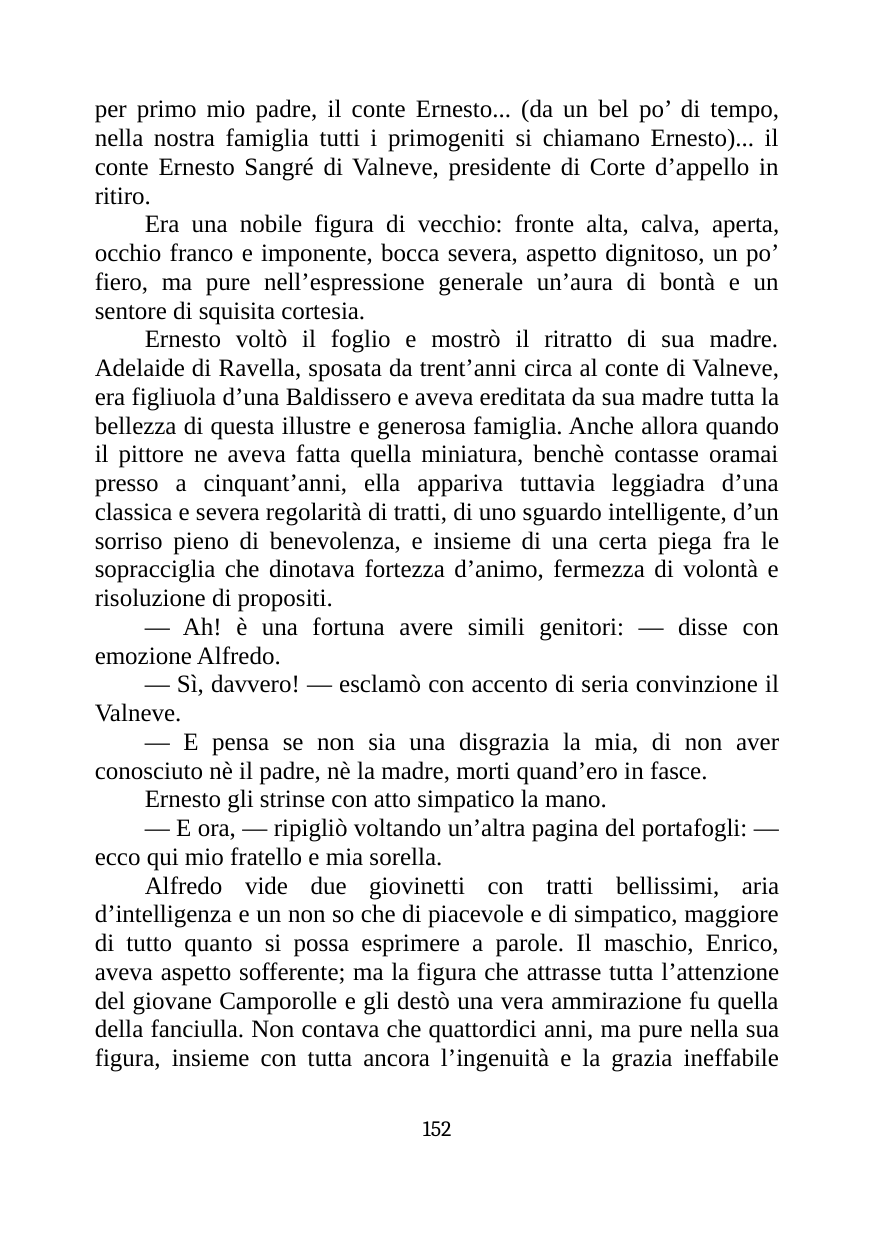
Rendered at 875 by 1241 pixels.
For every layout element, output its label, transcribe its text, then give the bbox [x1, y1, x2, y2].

text — E ora, — ripigliò voltando un’altra pagina del portafogli: — ecco qui mio fratello e mia sorella. [94, 813, 779, 871]
text Ernesto gli strinse con atto simpatico la mano. [94, 784, 779, 813]
text — Sì, davvero! — esclamò con accento di seria convinzione il Valneve. [94, 669, 779, 727]
text Era una nobile figura di vecchio: fronte alta, calva, aperta, occhio franco e imponente, bocca severa, aspetto dignitoso, un po’ fiero, ma pure nell’espressione generale un’aura di bontà e un sentore di squisita cortesia. [94, 209, 779, 324]
text — Ah! è una fortuna avere simili genitori: — disse con emozione Alfredo. [94, 612, 779, 669]
text per primo mio padre, il conte Ernesto... (da un bel po’ di tempo, nella nostra famiglia tutti i primogeniti si chiamano Ernesto)... il conte Ernesto Sangré di Valneve, presidente di Corte d’appello in ritiro. [94, 94, 779, 209]
text — E pensa se non sia una disgrazia la mia, di non aver conosciuto nè il padre, nè la madre, morti quand’ero in fasce. [94, 727, 779, 784]
text Ernesto voltò il foglio e mostrò il ritratto di sua madre. Adelaide di Ravella, sposata da trent’anni circa al conte di Valneve, era figliuola d’una Baldissero e aveva ereditata da sua madre tutta la bellezza di questa illustre e generosa famiglia. Anche allora quando il pittore ne aveva fatta quella miniatura, benchè contasse oramai presso a cinquant’anni, ella appariva tuttavia leggiadra d’una classica e severa regolarità di tratti, di uno sguardo intelligente, d’un sorriso pieno di benevolenza, e insieme di una certa piega fra le sopracciglia che dinotava fortezza d’animo, fermezza di volontà e risoluzione di propositi. [94, 324, 779, 612]
text Alfredo vide due giovinetti con tratti bellissimi, aria d’intelligenza e un non so che di piacevole e di simpatico, maggiore di tutto quanto si possa esprimere a parole. Il maschio, Enrico, aveva aspetto sofferente; ma la figura che attrasse tutta l’attenzione del giovane Camporolle e gli destò una vera ammirazione fu quella della fanciulla. Non contava che quattordici anni, ma pure nella sua figura, insieme con tutta ancora l’ingenuità e la grazia ineffabile [94, 871, 779, 1072]
